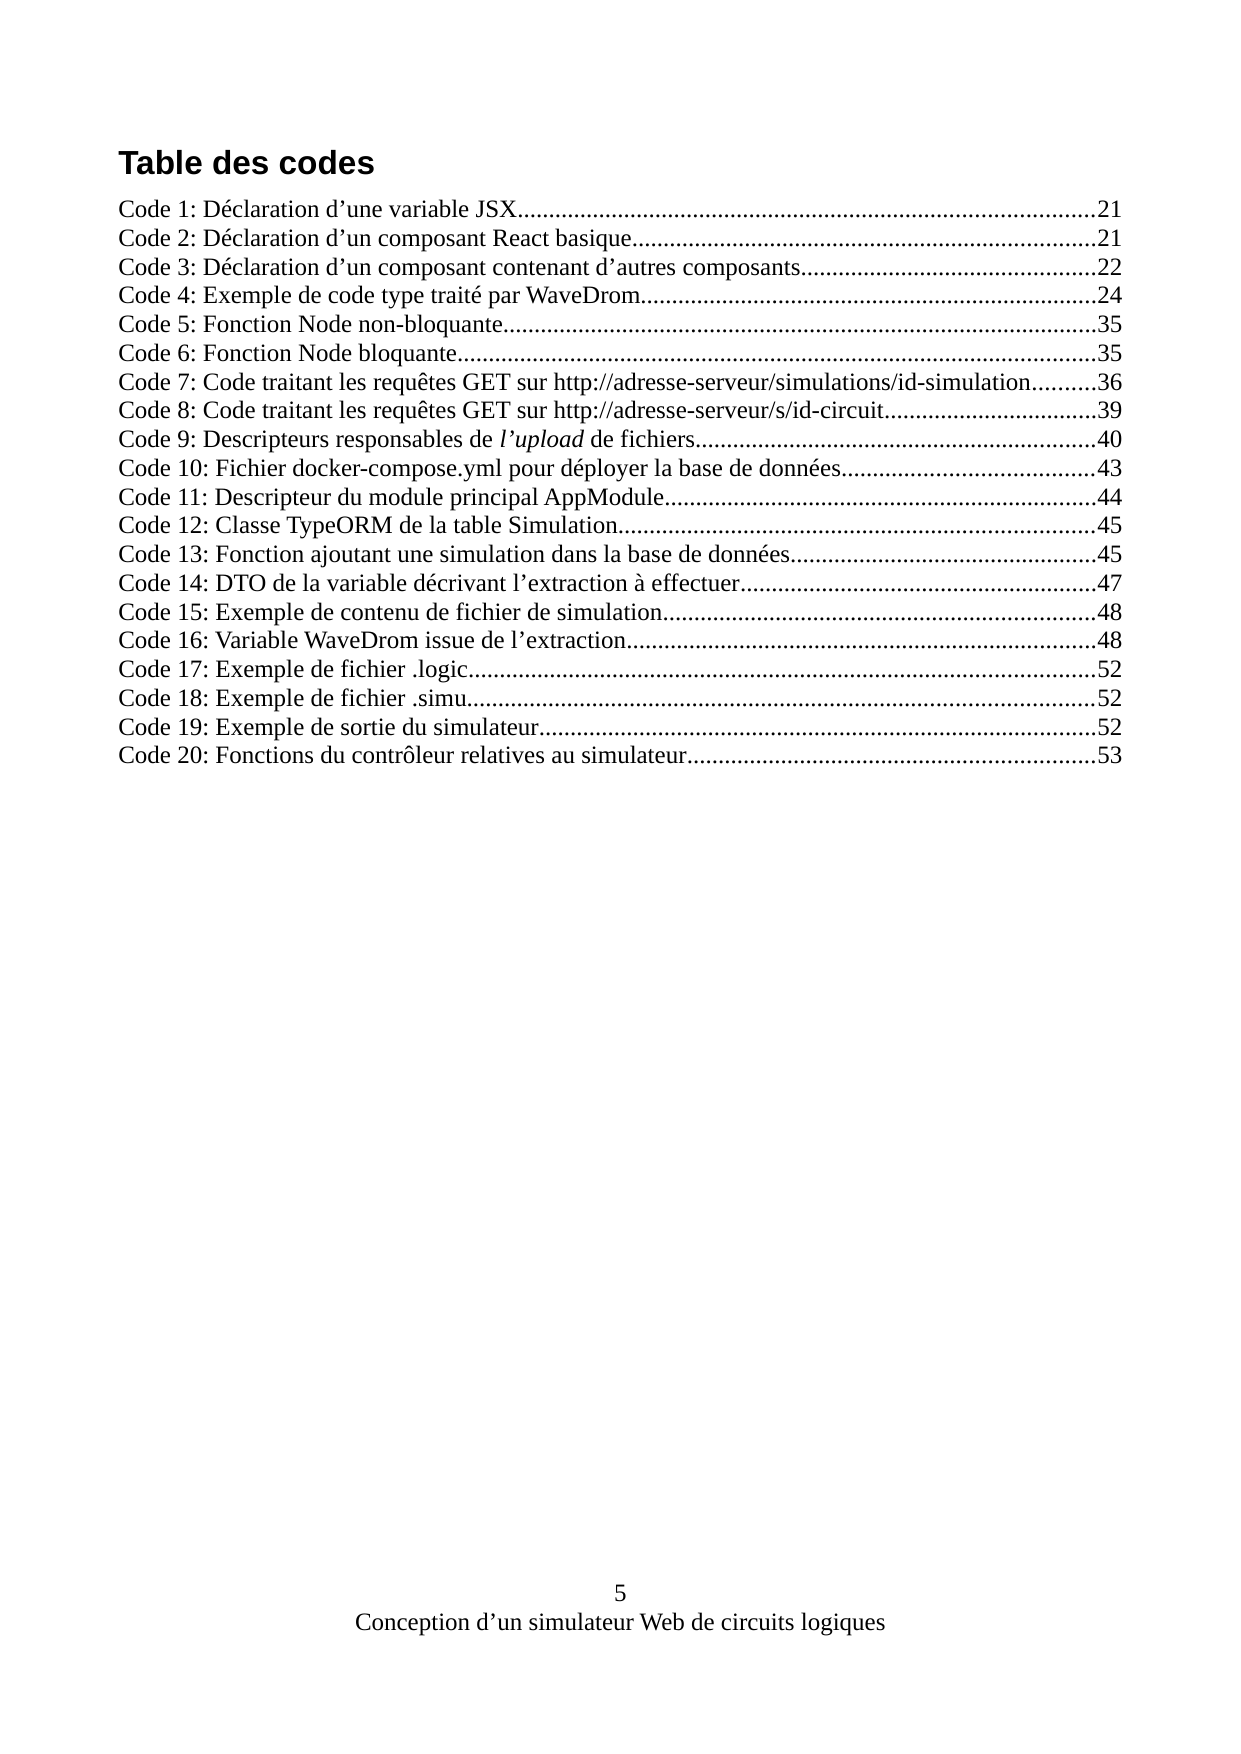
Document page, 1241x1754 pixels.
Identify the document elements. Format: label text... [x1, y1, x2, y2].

text Code 20: Fonctions du contrôleur relatives au simulateur 53 [118, 740, 1122, 769]
text Code 7: Code traitant les requêtes GET sur http://adresse-serveur/simulations/id-simulation 36 [118, 367, 1122, 395]
text Code 2: Déclaration d’un composant React basique 21 [118, 223, 1122, 252]
text Code 1: Déclaration d’une variable JSX 21 [118, 194, 1122, 223]
text Code 19: Exemple de sortie du simulateur 52 [118, 712, 1122, 740]
text Code 10: Fichier docker-compose.yml pour déployer la base de données 43 [118, 453, 1122, 482]
text Code 11: Descripteur du module principal AppModule 44 [118, 482, 1122, 510]
text Code 13: Fonction ajoutant une simulation dans la base de données 45 [118, 539, 1122, 568]
text Code 3: Déclaration d’un composant contenant d’autres composants 22 [118, 252, 1122, 280]
text Code 9: Descripteurs responsables de l’upload de fichiers 40 [118, 424, 1122, 453]
text Code 18: Exemple de fichier .simu 52 [118, 683, 1122, 712]
text Code 17: Exemple de fichier .logic 52 [118, 654, 1122, 683]
text Code 15: Exemple de contenu de fichier de simulation 48 [118, 597, 1122, 625]
text Code 12: Classe TypeORM de la table Simulation 45 [118, 510, 1122, 539]
text Code 5: Fonction Node non-bloquante 35 [118, 309, 1122, 338]
text Code 4: Exemple de code type traité par WaveDrom 24 [118, 280, 1122, 309]
subtitle Table des codes [118, 143, 1122, 182]
text Code 14: DTO de la variable décrivant l’extraction à effectuer 47 [118, 568, 1122, 597]
text Code 6: Fonction Node bloquante 35 [118, 338, 1122, 367]
text Code 16: Variable WaveDrom issue de l’extraction 48 [118, 625, 1122, 654]
text Code 8: Code traitant les requêtes GET sur http://adresse-serveur/s/id-circuit 39 [118, 395, 1122, 424]
